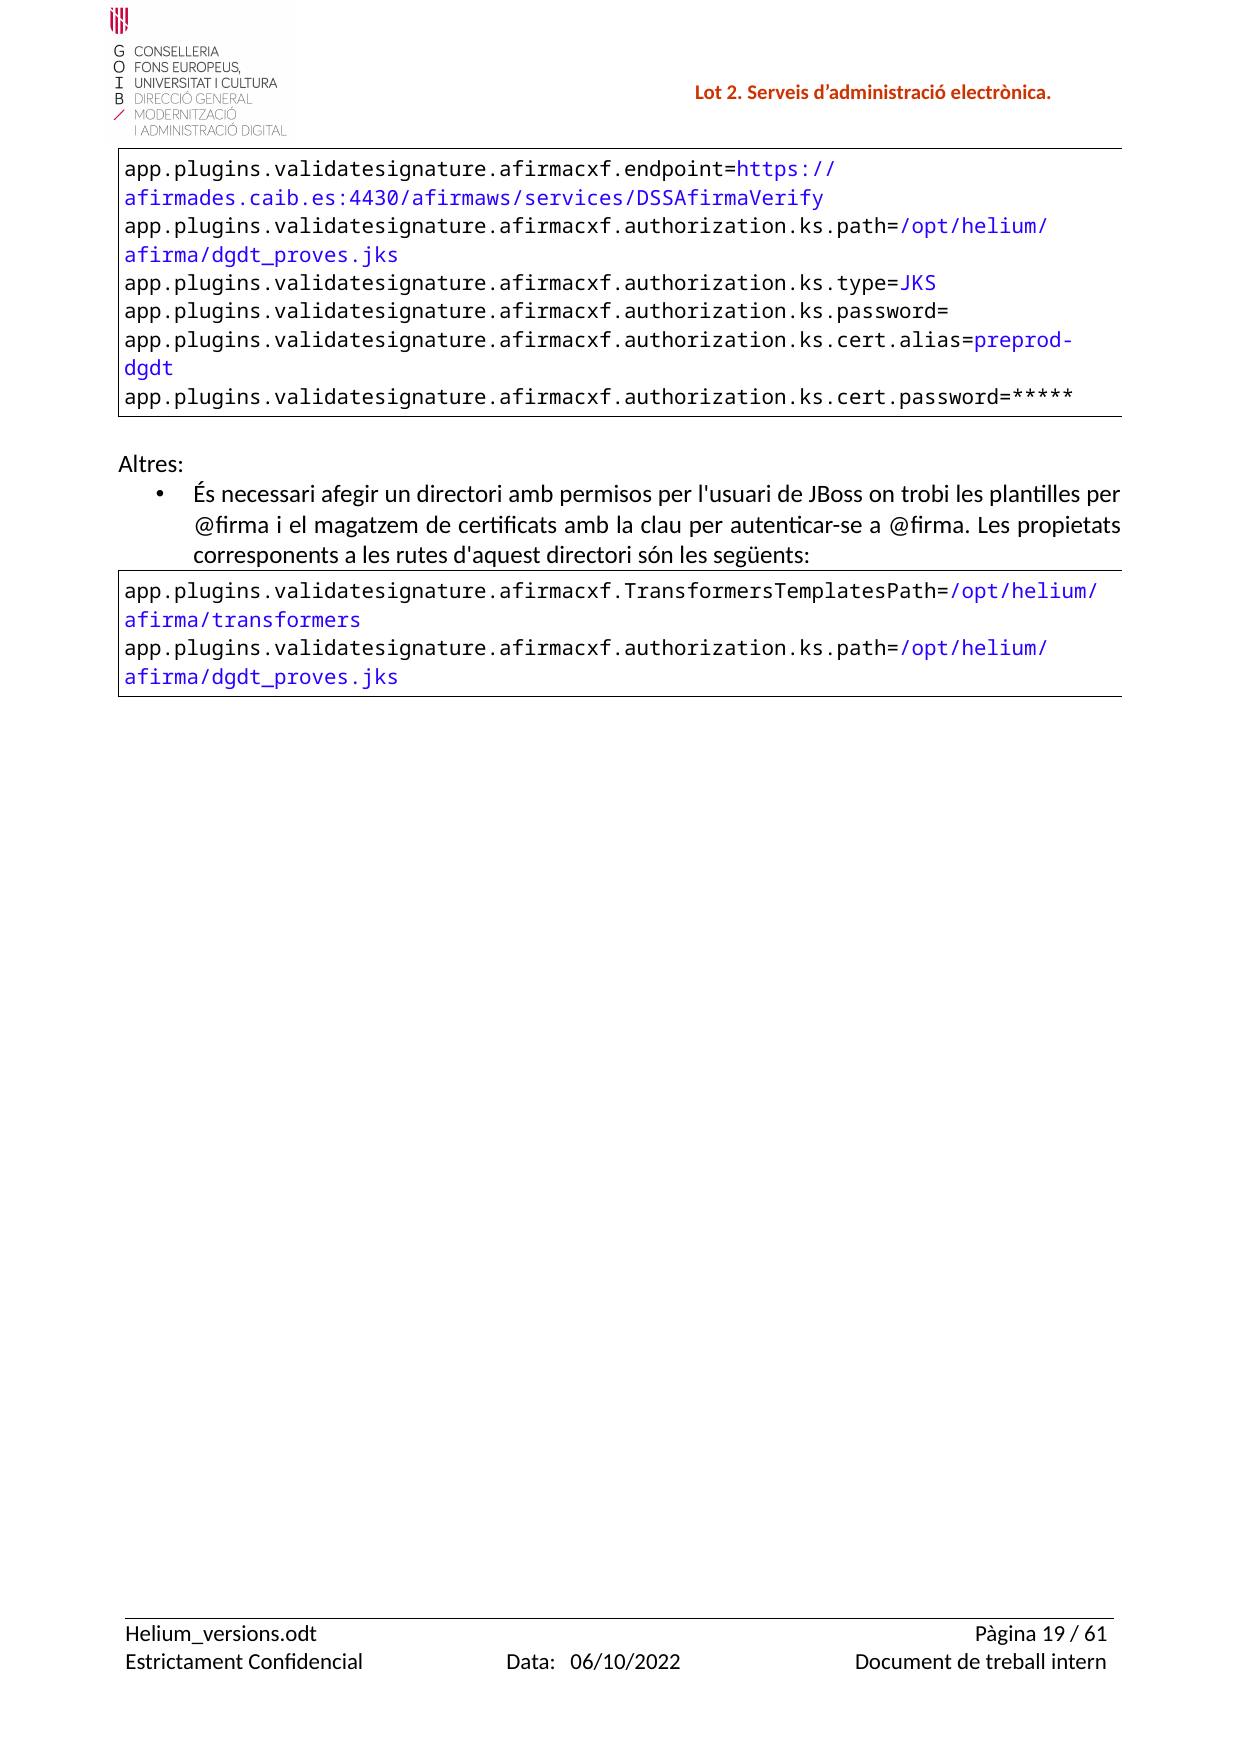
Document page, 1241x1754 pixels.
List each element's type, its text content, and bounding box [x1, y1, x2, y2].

table_header app.plugins.validatesignature.afirmacxf.TransformersTemplatesPath=/opt/helium/afirma/transformers app.plugins.validatesignature.afirmacxf.authorization.ks.path=/opt/helium/afirma/dgdt_proves.jks [119, 571, 1122, 696]
text Altres: [118, 448, 1122, 478]
picture [100, 0, 297, 144]
table_header app.plugins.validatesignature.afirmacxf.endpoint=https://afirmades.caib.es:4430/afirmaws/services/DSSAfirmaVerify app.plugins.validatesignature.afirmacxf.authorization.ks.path=/opt/helium/afirma/dgdt_proves.jks app.plugins.validatesignature.afirmacxf.authorization.ks.type=JKS app.plugins.validatesignature.afirmacxf.authorization.ks.password= app.plugins.validatesignature.afirmacxf.authorization.ks.cert.alias=preprod-dgdt app.plugins.validatesignature.afirmacxf.authorization.ks.cert.password=***** [119, 149, 1122, 416]
list És necessari afegir un directori amb permisos per l'usuari de JBoss on trobi les plantilles per @firma i el magatzem de certificats amb la clau per autenticar-se a @firma. Les propietats corresponents a les rutes d'aquest directori són les següents: [156, 478, 1122, 570]
